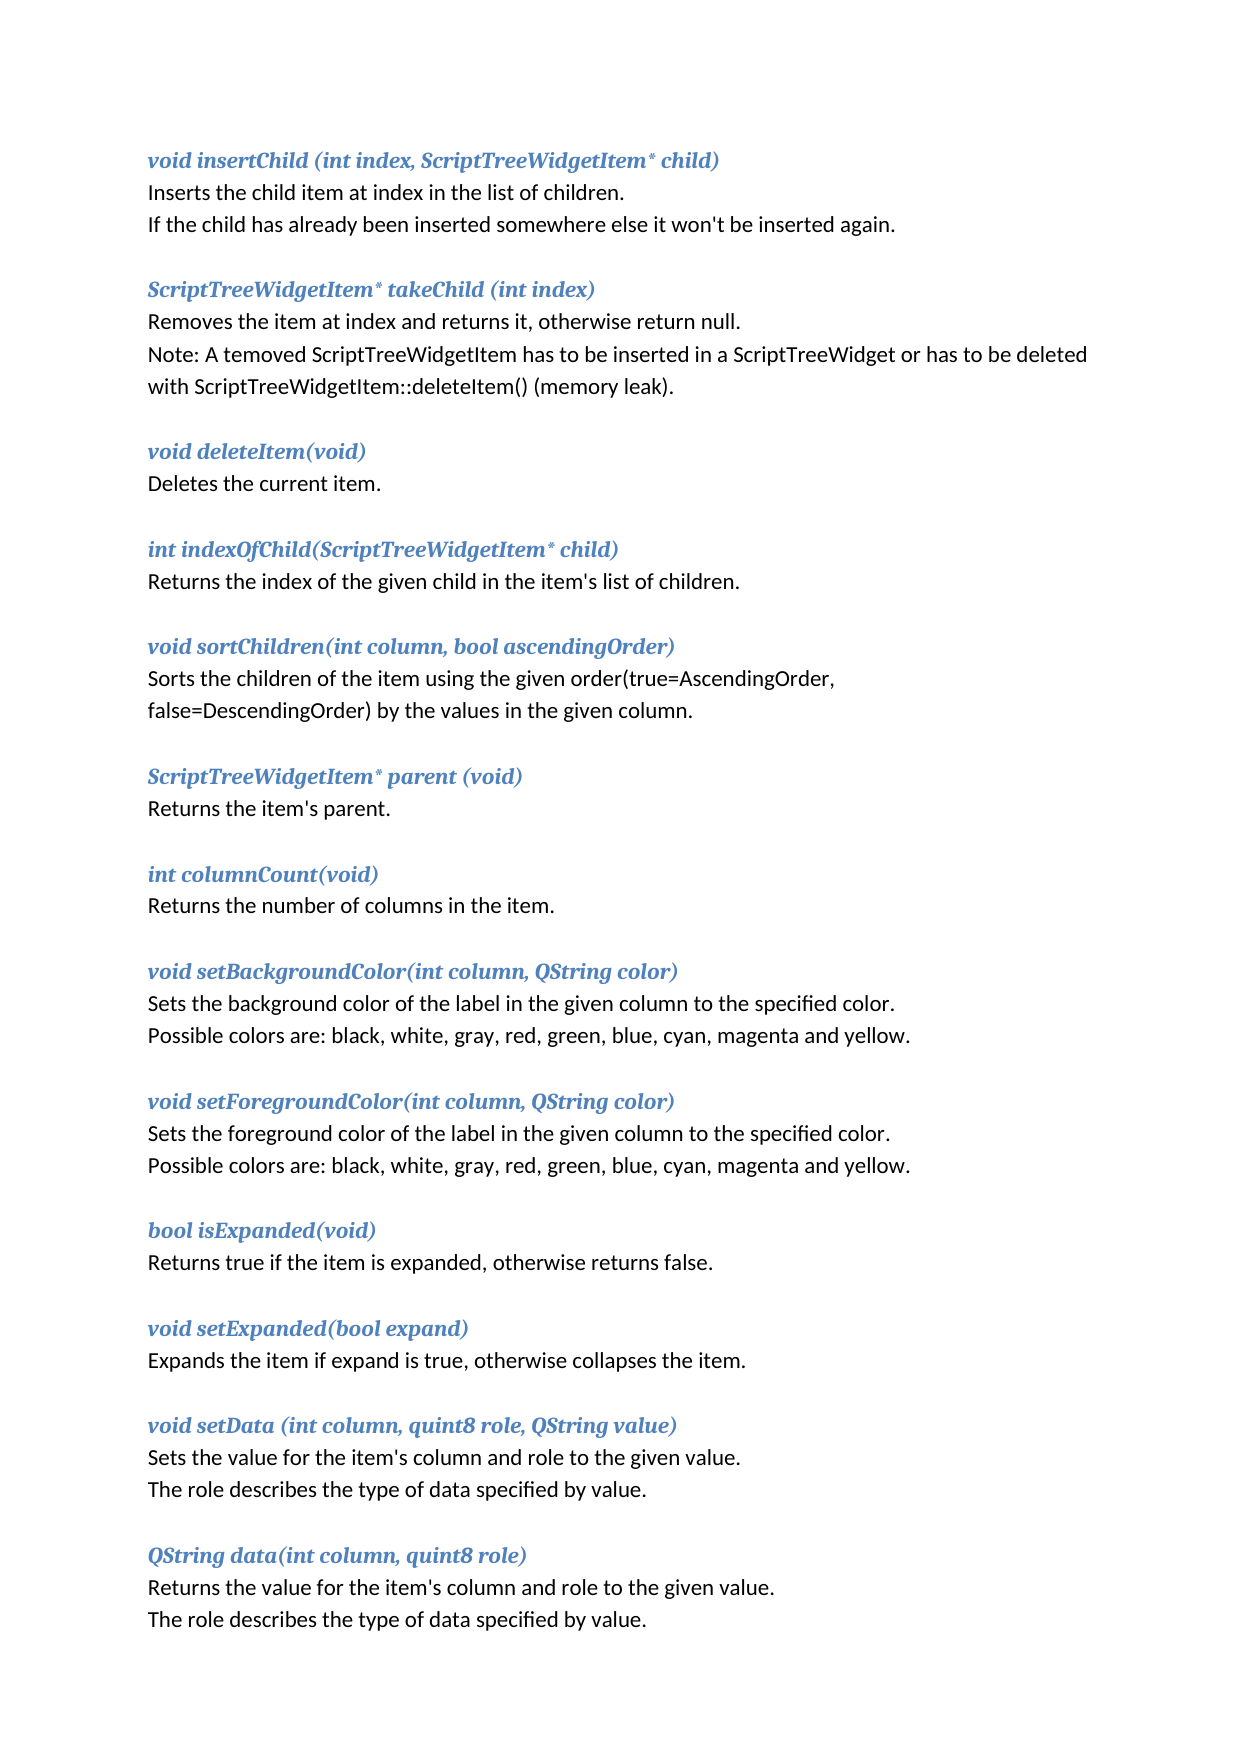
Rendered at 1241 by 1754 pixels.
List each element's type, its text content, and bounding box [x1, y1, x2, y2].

text Deletes the current item. [148, 469, 1093, 497]
text Inserts the child item at index in the list of children. [148, 178, 1093, 206]
subtitle void insertChild (int index, ScriptTreeWidgetItem* child) [148, 148, 1093, 174]
subtitle void deleteItem(void) [148, 439, 1093, 466]
text The role describes the type of data specified by value. [148, 1476, 1093, 1504]
subtitle QString data(int column, quint8 role) [148, 1543, 1093, 1569]
subtitle int columnCount(void) [148, 861, 1093, 888]
subtitle void setBackgroundColor(int column, QString color) [148, 959, 1093, 985]
text Possible colors are: black, white, gray, red, green, blue, cyan, magenta and yellow. [148, 1021, 1093, 1049]
text false=DescendingOrder) by the values in the given column. [148, 697, 1093, 724]
text Expands the item if expand is true, otherwise collapses the item. [148, 1346, 1093, 1374]
text Sorts the children of the item using the given order(true=AscendingOrder, [148, 664, 1093, 692]
subtitle ScriptTreeWidgetItem* takeChild (int index) [148, 277, 1093, 304]
subtitle void setForegroundColor(int column, QString color) [148, 1088, 1093, 1115]
subtitle ScriptTreeWidgetItem* parent (void) [148, 764, 1093, 790]
subtitle void setExpanded(bool expand) [148, 1316, 1093, 1342]
text Returns the index of the given child in the item's list of children. [148, 567, 1093, 595]
subtitle void setData (int column, quint8 role, QString value) [148, 1413, 1093, 1439]
subtitle int indexOfChild(ScriptTreeWidgetItem* child) [148, 537, 1093, 563]
text Removes the item at index and returns it, otherwise return null. [148, 307, 1093, 336]
text Possible colors are: black, white, gray, red, green, blue, cyan, magenta and yellow. [148, 1151, 1093, 1179]
text Returns the value for the item's column and role to the given value. [148, 1573, 1093, 1601]
text The role describes the type of data specified by value. [148, 1605, 1093, 1633]
text Returns true if the item is expanded, otherwise returns false. [148, 1248, 1093, 1276]
text Returns the number of columns in the item. [148, 892, 1093, 919]
subtitle bool isExpanded(void) [148, 1218, 1093, 1244]
text Sets the foreground color of the label in the given column to the specified color. [148, 1119, 1093, 1147]
text Returns the item's parent. [148, 794, 1093, 822]
text Sets the value for the item's column and role to the given value. [148, 1443, 1093, 1471]
subtitle void sortChildren(int column, bool ascendingOrder) [148, 634, 1093, 661]
text Note: A temoved ScriptTreeWidgetItem has to be inserted in a ScriptTreeWidget or has to be deleted with ScriptTreeWidgetItem::deleteItem() (memory leak). [148, 340, 1093, 400]
text If the child has already been inserted somewhere else it won't be inserted again. [148, 210, 1093, 238]
text Sets the background color of the label in the given column to the specified color. [148, 989, 1093, 1017]
